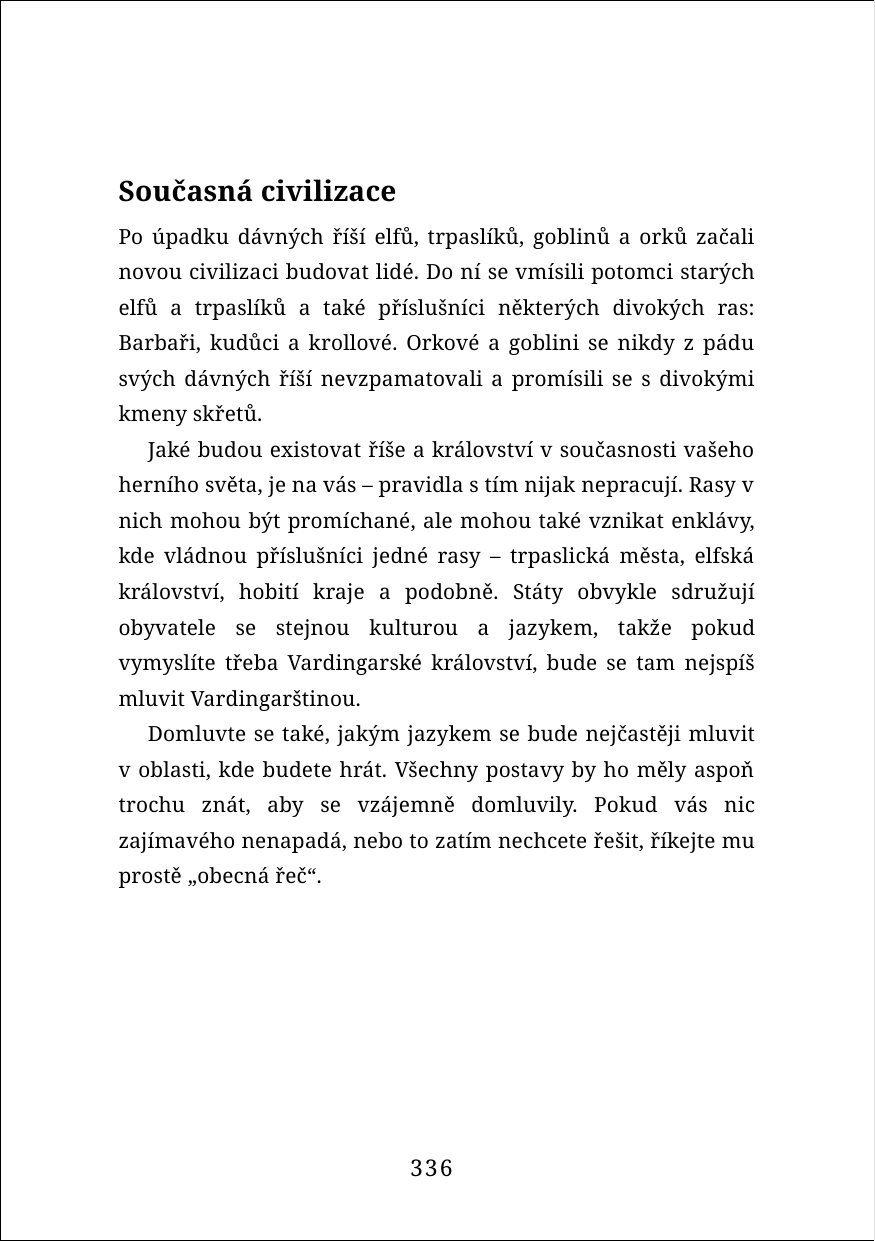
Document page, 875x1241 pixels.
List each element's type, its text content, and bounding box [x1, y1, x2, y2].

subtitle Současná civilizace [118, 172, 756, 210]
text Po úpadku dávných říší elfů, trpaslíků, goblinů a orků začali novou civilizaci budovat lidé. Do ní se vmísili potomci starých elfů a trpaslíků a také příslušníci některých divokých ras: Barbaři, kudůci a krollové. Orkové a goblini se nikdy z pádu svých dávných říší nevzpamatovali a promísili se s divokými kmeny skřetů. Jaké budou existovat říše a království v současnosti vašeho herního světa, je na vás – pravidla s tím nijak nepracují. Rasy v nich mohou být promíchané, ale mohou také vznikat enklávy, kde vládnou příslušníci jedné rasy – trpaslická města, elfská království, hobití kraje a podobně. Státy obvykle sdružují obyvatele se stejnou kulturou a jazykem, takže pokud vymyslíte třeba Vardingarské království, bude se tam nejspíš mluvit Vardingarštinou. Domluvte se také, jakým jazykem se bude nejčastěji mluvit v oblasti, kde budete hrát. Všechny postavy by ho měly aspoň trochu znát, aby se vzájemně domluvily. Pokud vás nic zajímavého nenapadá, nebo to zatím nechcete řešit, říkejte mu prostě „obecná řeč“. [118, 222, 756, 890]
